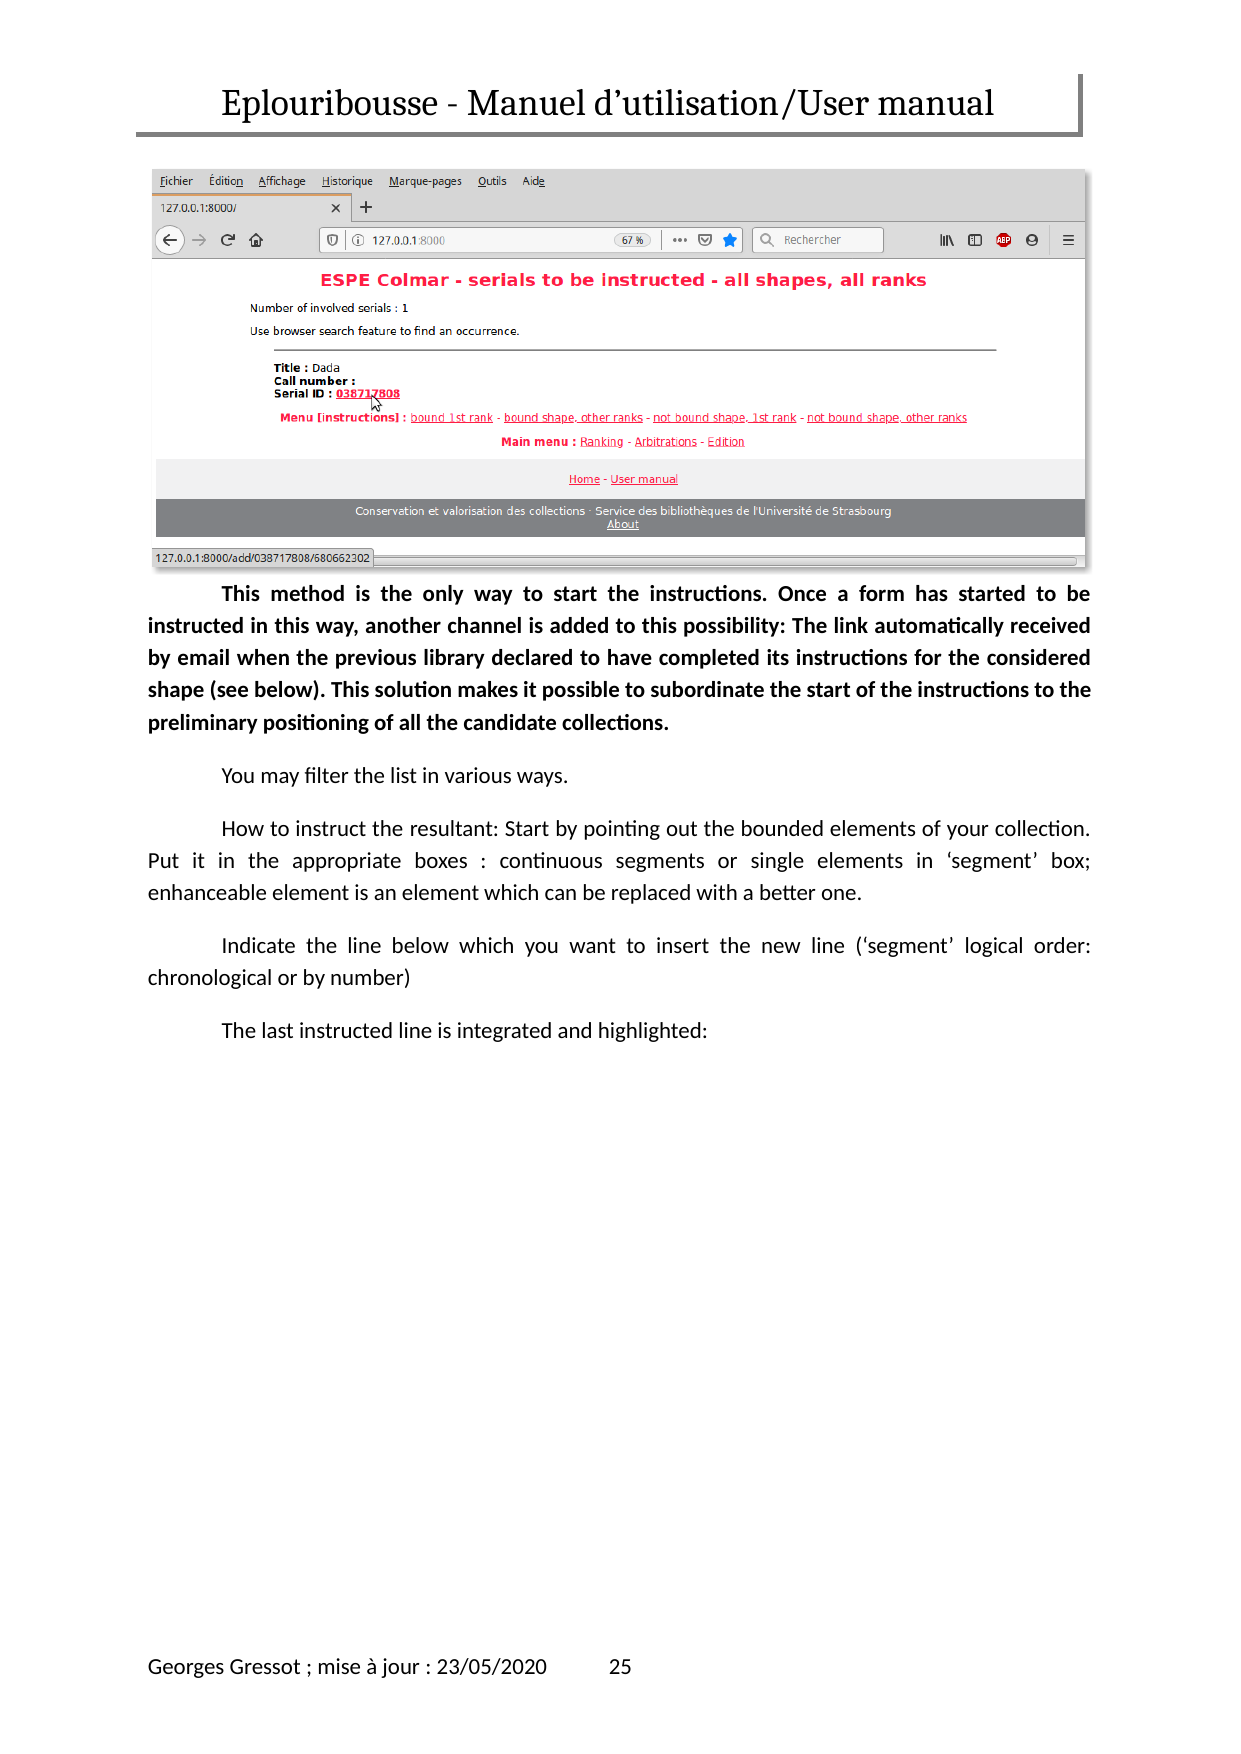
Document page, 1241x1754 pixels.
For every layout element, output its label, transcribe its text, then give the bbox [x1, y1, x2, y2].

text You may filter the list in various ways. [148, 761, 1093, 789]
text This method is the only way to start the instructions. Once a form has started to be instructed in this way, another channel is added to this possibility: The link automatically received by email when the previous library declared to have completed its instructions for the considered shape (see below). This solution makes it possible to subordinate the start of the instructions to the preliminary positioning of all the candidate collections. [148, 575, 1093, 736]
text How to instruct the resultant: Start by pointing out the bounded elements of your collection. Put it in the appropriate boxes : continuous segments or single elements in ‘segment’ box; enhanceable element is an element which can be replaced with a better one. [148, 814, 1093, 906]
text Indicate the line below which you want to insert the new line (‘segment’ logical order: chronological or by number) [148, 931, 1093, 991]
picture [147, 164, 1093, 575]
text The last instructed line is integrated and highlighted: [148, 1016, 1093, 1044]
